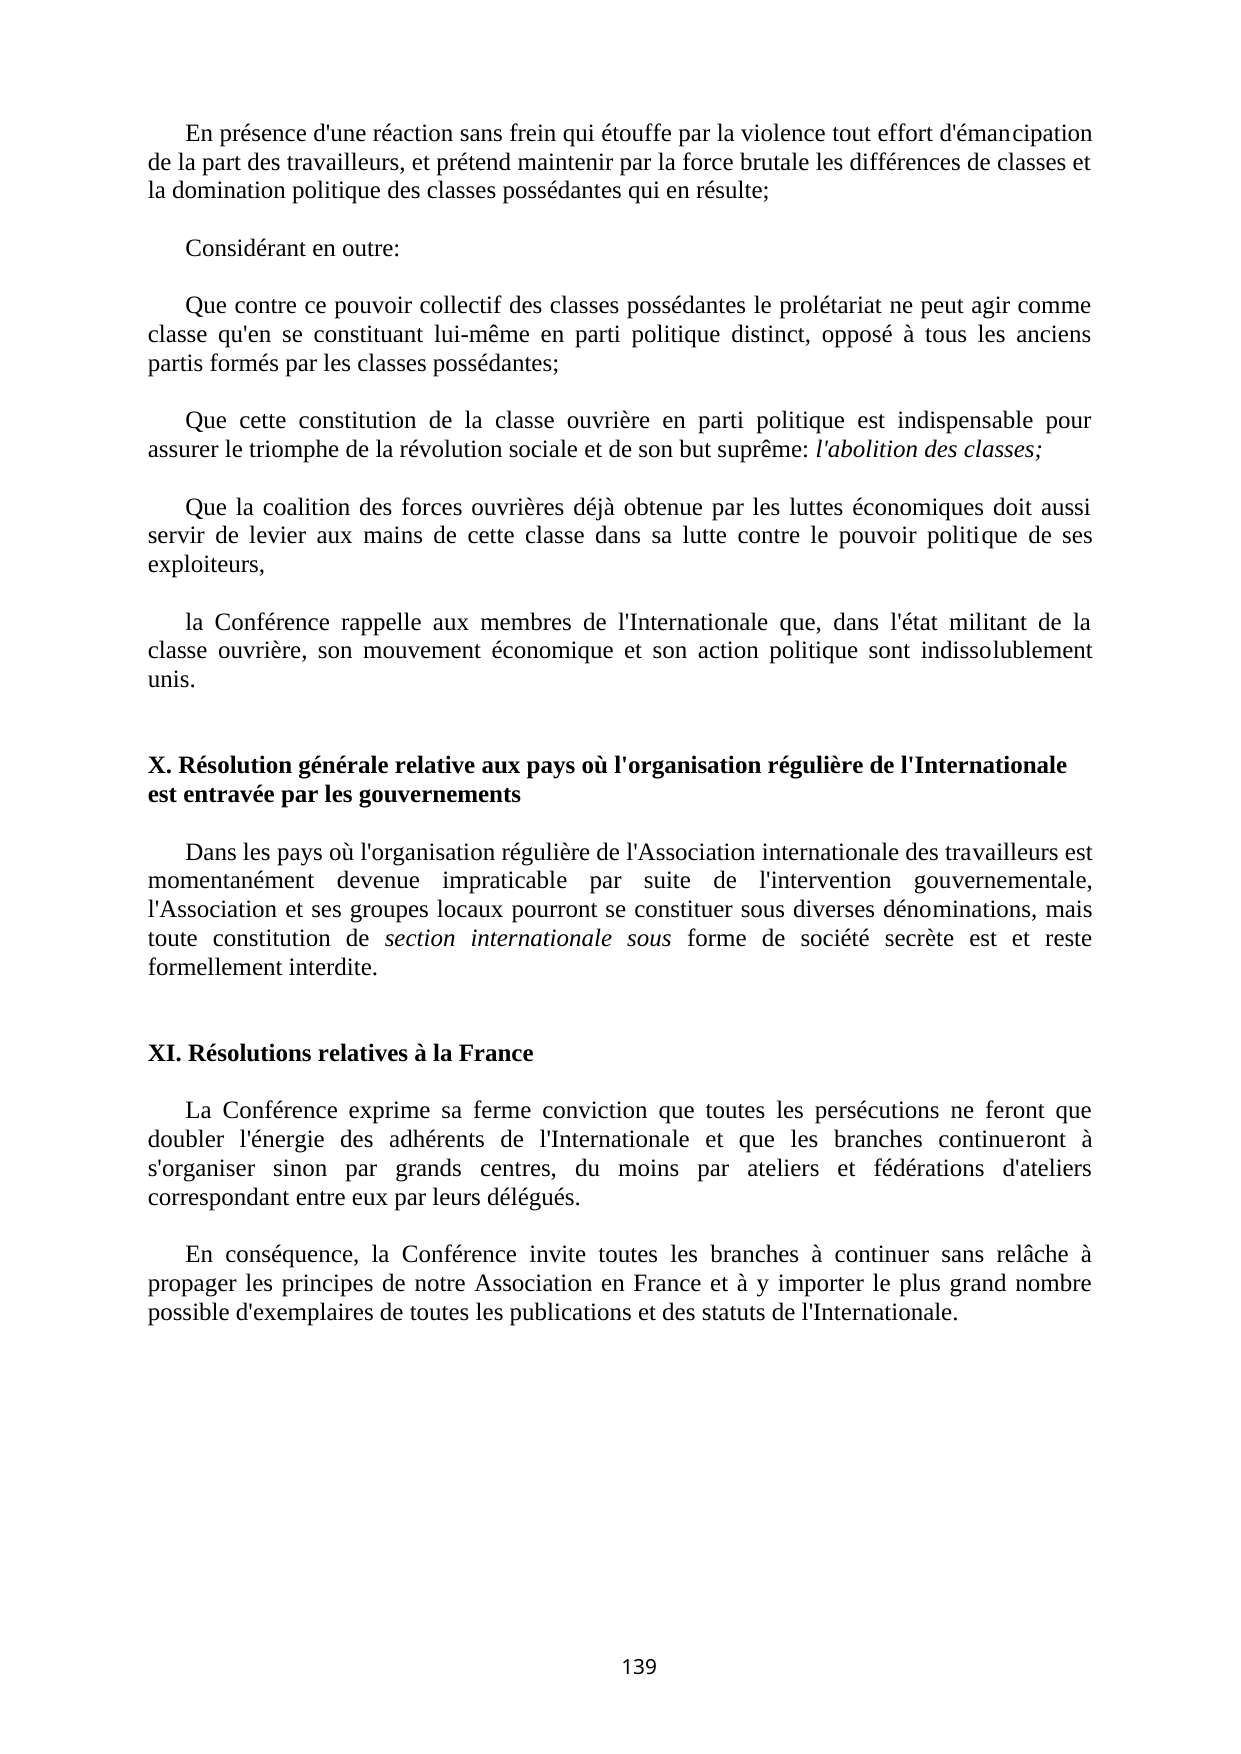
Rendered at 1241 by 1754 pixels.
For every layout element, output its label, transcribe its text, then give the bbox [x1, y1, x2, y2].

text En présence d'une réaction sans frein qui étouffe par la violence tout effort d'éman­cipation de la part des travailleurs, et prétend maintenir par la force brutale les différences de classes et la domination politique des classes possédantes qui en résulte; [148, 118, 1093, 204]
text XI. Résolutions relatives à la France [148, 1038, 1093, 1067]
text En conséquence, la Conférence invite toutes les branches à continuer sans relâche à propager les principes de notre Association en France et à y importer le plus grand nombre possible d'exemplaires de toutes les publications et des statuts de l'Inter­nationale. [148, 1239, 1093, 1326]
text Dans les pays où l'organisation régulière de l'Association internationale des tra­vail­leurs est momentanément devenue impraticable par suite de l'intervention gou­ver­nementale, l'Association et ses groupes locaux pourront se constituer sous diverses déno­minations, mais toute constitution de section internationale sous forme de société secrète est et reste formellement interdite. [148, 837, 1093, 981]
text Que la coalition des forces ouvrières déjà obtenue par les luttes économiques doit aussi servir de levier aux mains de cette classe dans sa lutte contre le pouvoir politi­que de ses exploiteurs, [148, 492, 1093, 578]
text X. Résolution générale relative aux pays où l'organisation régulière de l'Internationale est entravée par les gouvernements [148, 751, 1093, 808]
text La Conférence exprime sa ferme conviction que toutes les persécutions ne feront que doubler l'énergie des adhérents de l'Internationale et que les branches continue­ront à s'organiser sinon par grands centres, du moins par ateliers et fédérations d'ateliers correspondant entre eux par leurs délégués. [148, 1096, 1093, 1211]
text la Conférence rappelle aux membres de l'Internationale que, dans l'état militant de la classe ouvrière, son mouvement économique et son action politique sont indisso­lublement unis. [148, 607, 1093, 693]
text Que contre ce pouvoir collectif des classes possédantes le prolétariat ne peut agir comme classe qu'en se constituant lui-même en parti politique distinct, opposé à tous les anciens partis formés par les classes possédantes; [148, 291, 1093, 377]
text Considérant en outre: [148, 233, 1093, 262]
text Que cette constitution de la classe ouvrière en parti politique est indispensable pour assurer le triomphe de la révolution sociale et de son but suprême: l'abolition des classes; [148, 406, 1093, 463]
